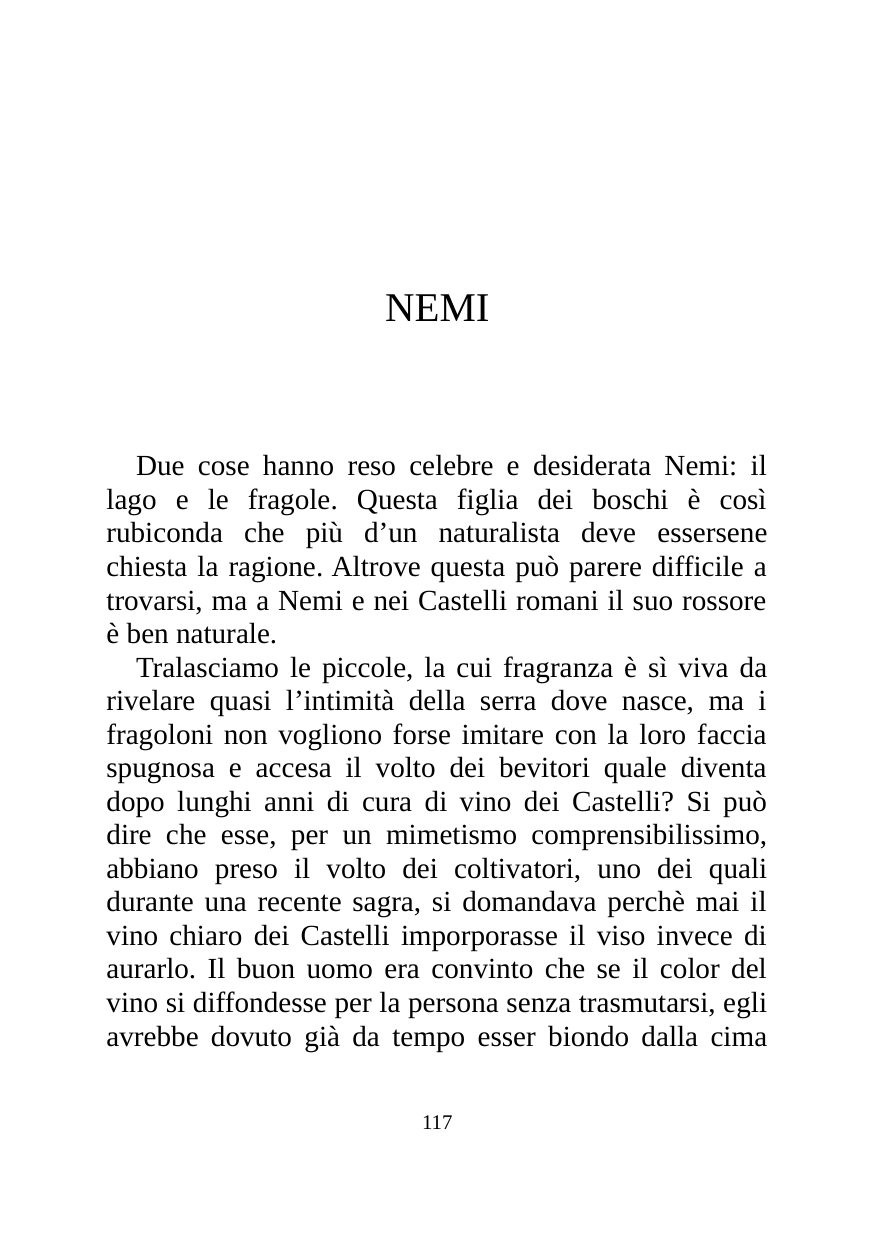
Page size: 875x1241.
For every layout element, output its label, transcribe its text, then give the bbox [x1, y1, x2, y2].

subtitle NEMI [106, 283, 768, 330]
text Due cose hanno reso celebre e desiderata Nemi: il lago e le fragole. Questa figlia dei boschi è così rubiconda che più d’un naturalista deve essersene chiesta la ragione. Altrove questa può parere difficile a trovarsi, ma a Nemi e nei Castelli romani il suo rossore è ben naturale. [106, 448, 768, 650]
text Tralasciamo le piccole, la cui fragranza è sì viva da rivelare quasi l’intimità della serra dove nasce, ma i fragoloni non vogliono forse imitare con la loro faccia spugnosa e accesa il volto dei bevitori quale diventa dopo lunghi anni di cura di vino dei Castelli? Si può dire che esse, per un mimetismo comprensibilissimo, abbiano preso il volto dei coltivatori, uno dei quali durante una recente sagra, si domandava perchè mai il vino chiaro dei Castelli imporporasse il viso invece di aurarlo. Il buon uomo era convinto che se il color del vino si diffondesse per la persona senza trasmutarsi, egli avrebbe dovuto già da tempo esser biondo dalla cima [106, 650, 768, 1052]
